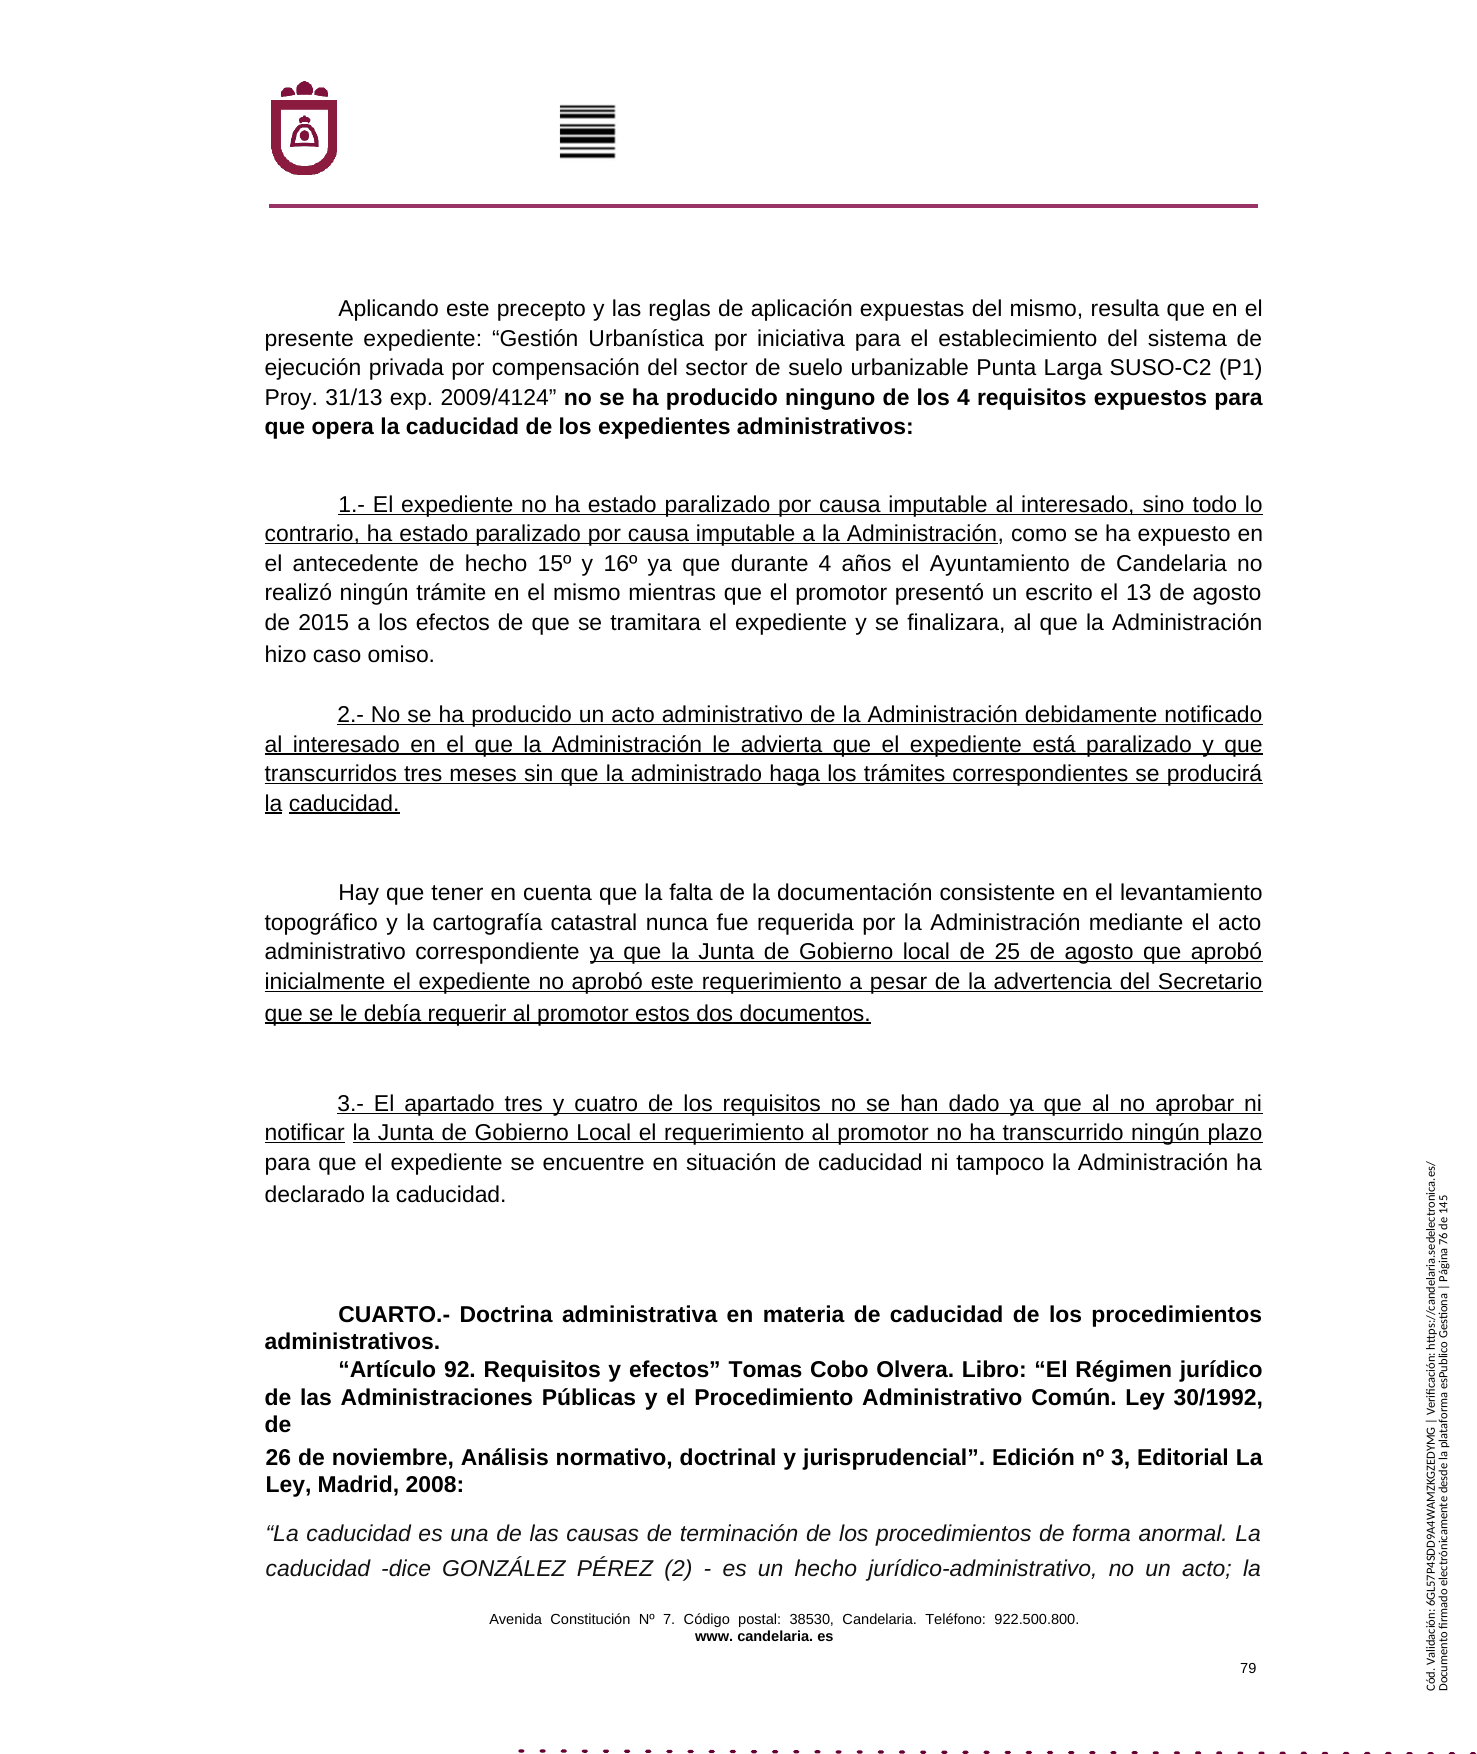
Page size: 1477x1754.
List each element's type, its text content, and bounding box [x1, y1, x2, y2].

text la caducidad. [264, 784, 1263, 816]
text CUARTO.- Doctrina administrativa en materia de caducidad de los procedimientos administrativos. [264, 1301, 1263, 1354]
text que se le debía requerir al promotor estos dos documentos. [264, 992, 1263, 1026]
text “La caducidad es una de las causas de terminación de los procedimientos de forma anormal. La caducidad -dice GONZÁLEZ PÉREZ (2) - es un hecho jurídico-administrativo, no un acto; la [265, 1520, 1264, 1582]
text Hay que tener en cuenta que la falta de la documentación consistente en el levantamiento topográfico y la cartografía catastral nunca fue requerida por la Administración mediante el acto administrativo correspondiente ya que la Junta de Gobierno local de 25 de agosto que aprobó inicialmente el expediente no aprobó este requerimiento a pesar de la advertencia del Secretario [264, 879, 1263, 991]
text “Artículo 92. Requisitos y efectos” Tomas Cobo Olvera. Libro: “El Régimen jurídico de las Administraciones Públicas y el Procedimiento Administrativo Común. Ley 30/1992, de [264, 1356, 1263, 1437]
text 1.- El expediente no ha estado paralizado por causa imputable al interesado, sino todo lo contrario, ha estado paralizado por causa imputable a la Administración, como se ha expuesto en el antecedente de hecho 15º y 16º ya que durante 4 años el Ayuntamiento de Candelaria no realizó ningún trámite en el mismo mientras que el promotor presentó un escrito el 13 de agosto de 2015 a los efectos de que se tramitara el expediente y se finalizara, al que la Administración hizo caso omiso. [264, 491, 1263, 667]
text 2.- No se ha producido un acto administrativo de la Administración debidamente notificado al interesado en el que la Administración le advierta que el expediente está paralizado y que [264, 701, 1263, 753]
text 3.- El apartado tres y cuatro de los requisitos no se han dado ya que al no aprobar ni notificar la Junta de Gobierno Local el requerimiento al promotor no ha transcurrido ningún plazo para que el expediente se encuentre en situación de caducidad ni tampoco la Administración ha declarado la caducidad. [264, 1090, 1263, 1207]
text 26 de noviembre, Análisis normativo, doctrinal y jurisprudencial”. Edición nº 3, Editorial La Ley, Madrid, 2008: [265, 1444, 1263, 1497]
text transcurridos tres meses sin que la administrado haga los trámites correspondientes se producirá [264, 754, 1263, 783]
text Aplicando este precepto y las reglas de aplicación expuestas del mismo, resulta que en el presente expediente: “Gestión Urbanística por iniciativa para el establecimiento del sistema de ejecución privada por compensación del sector de suelo urbanizable Punta Larga SUSO-C2 (P1) Proy. 31/13 exp. 2009/4124” no se ha producido ninguno de los 4 requisitos expuestos para que opera la caducidad de los expedientes administrativos: [264, 295, 1263, 439]
